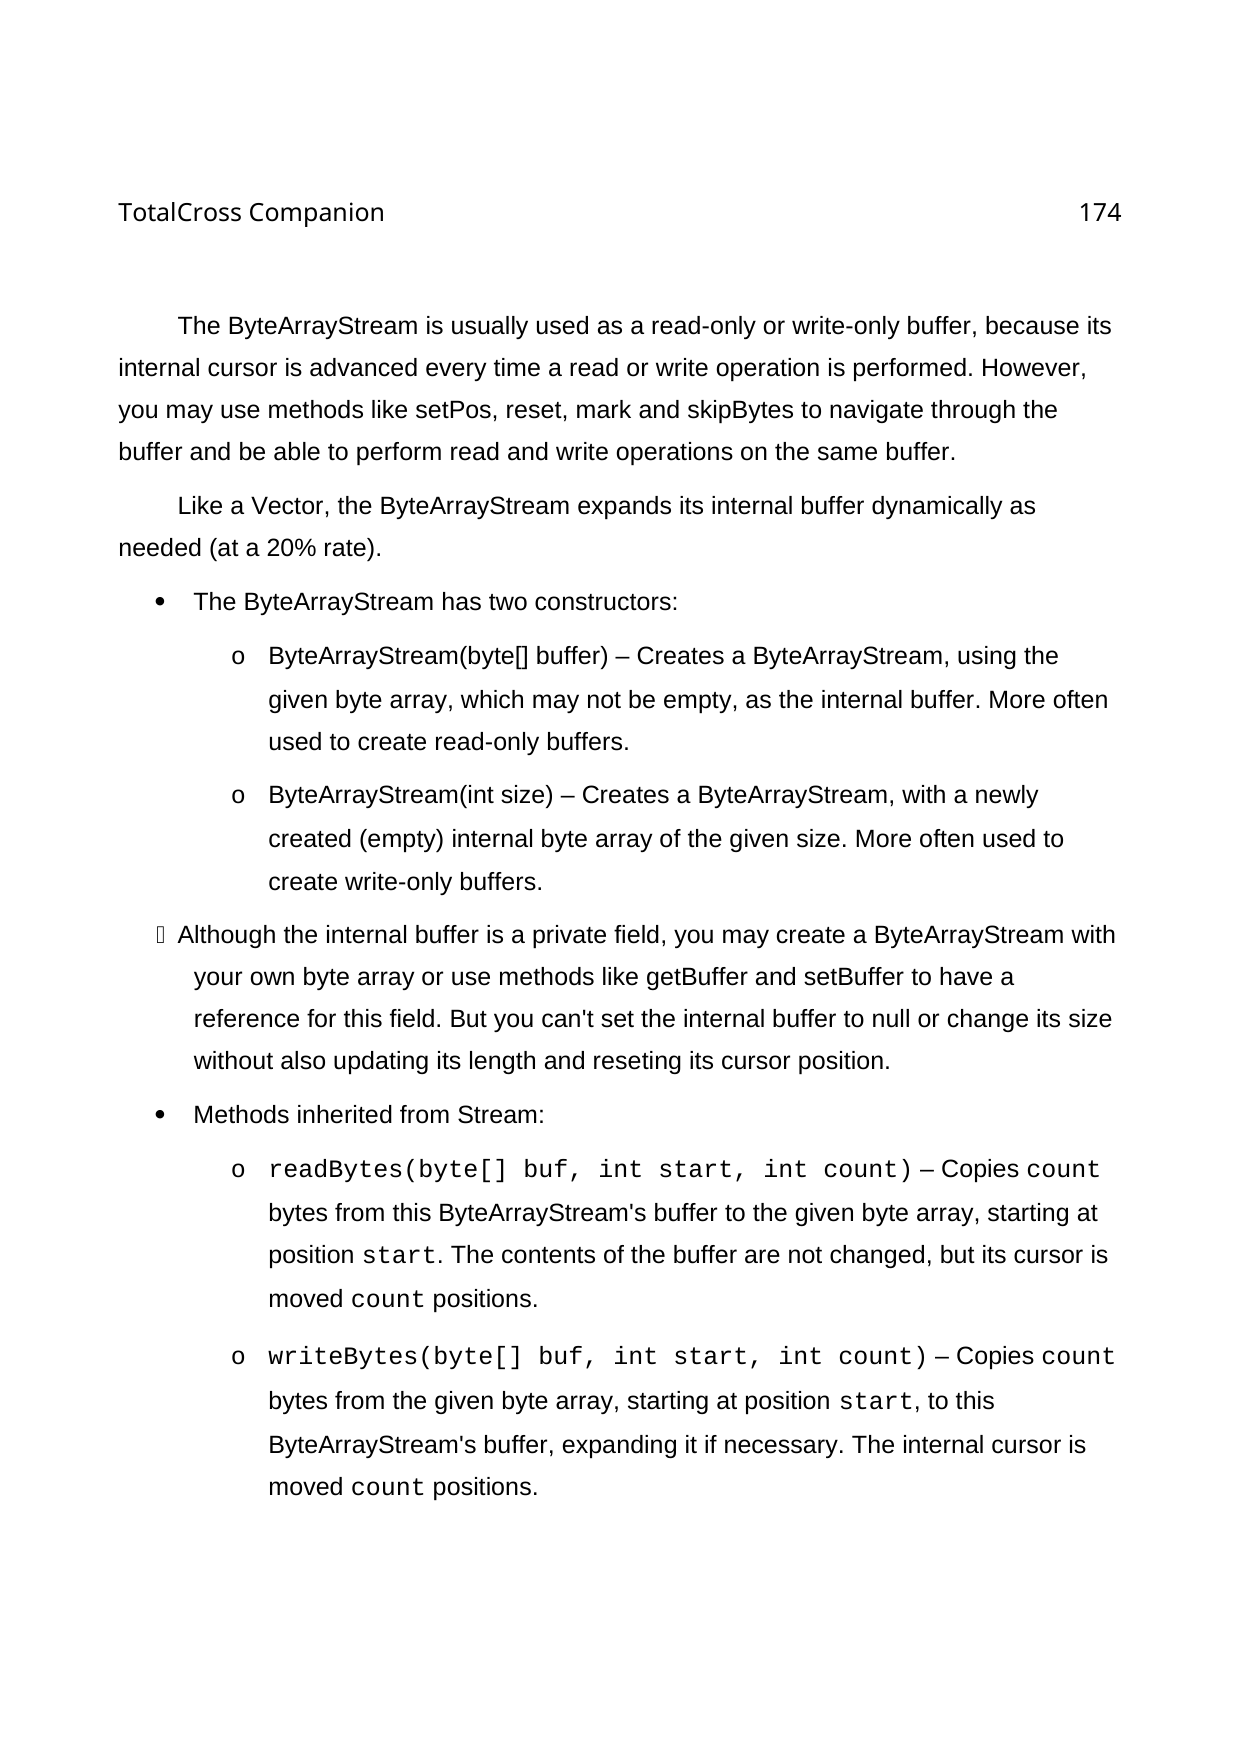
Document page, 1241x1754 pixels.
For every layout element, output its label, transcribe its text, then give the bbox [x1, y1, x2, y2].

list Methods inherited from Stream: [156, 1101, 1122, 1129]
list The ByteArrayStream has two constructors: [156, 588, 1122, 616]
text The ByteArrayStream is usually used as a read-only or write-only buffer, because its internal cursor is advanced every time a read or write operation is performed. However, you may use methods like setPos, reset, mark and skipBytes to navigate through the buffer and be able to perform read and write operations on the same buffer. [118, 312, 1122, 466]
list ByteArrayStream(byte[] buffer) – Creates a ByteArrayStream, using the given byte array, which may not be empty, as the internal buffer. More often used to create read-only buffers. [231, 642, 1122, 756]
list ByteArrayStream(int size) – Creates a ByteArrayStream, with a newly created (empty) internal byte array of the given size. More often used to create write-only buffers. [231, 781, 1122, 895]
text Like a Vector, the ByteArrayStream expands its internal buffer dynamically as needed (at a 20% rate). [118, 492, 1122, 562]
list readBytes(byte[] buf, int start, int count) – Copies count bytes from this ByteArrayStream's buffer to the given byte array, starting at position start. The contents of the buffer are not changed, but its cursor is moved count positions. [231, 1155, 1122, 1315]
list writeBytes(byte[] buf, int start, int count) – Copies count bytes from the given byte array, starting at position start, to this ByteArrayStream's buffer, expanding it if necessary. The internal cursor is moved count positions. [231, 1342, 1122, 1503]
list Although the internal buffer is a private field, you may create a ByteArrayStream with your own byte array or use methods like getBuffer and setBuffer to have a reference for this field. But you can't set the internal buffer to null or change its size without also updating its length and reseting its cursor position. [156, 921, 1122, 1075]
